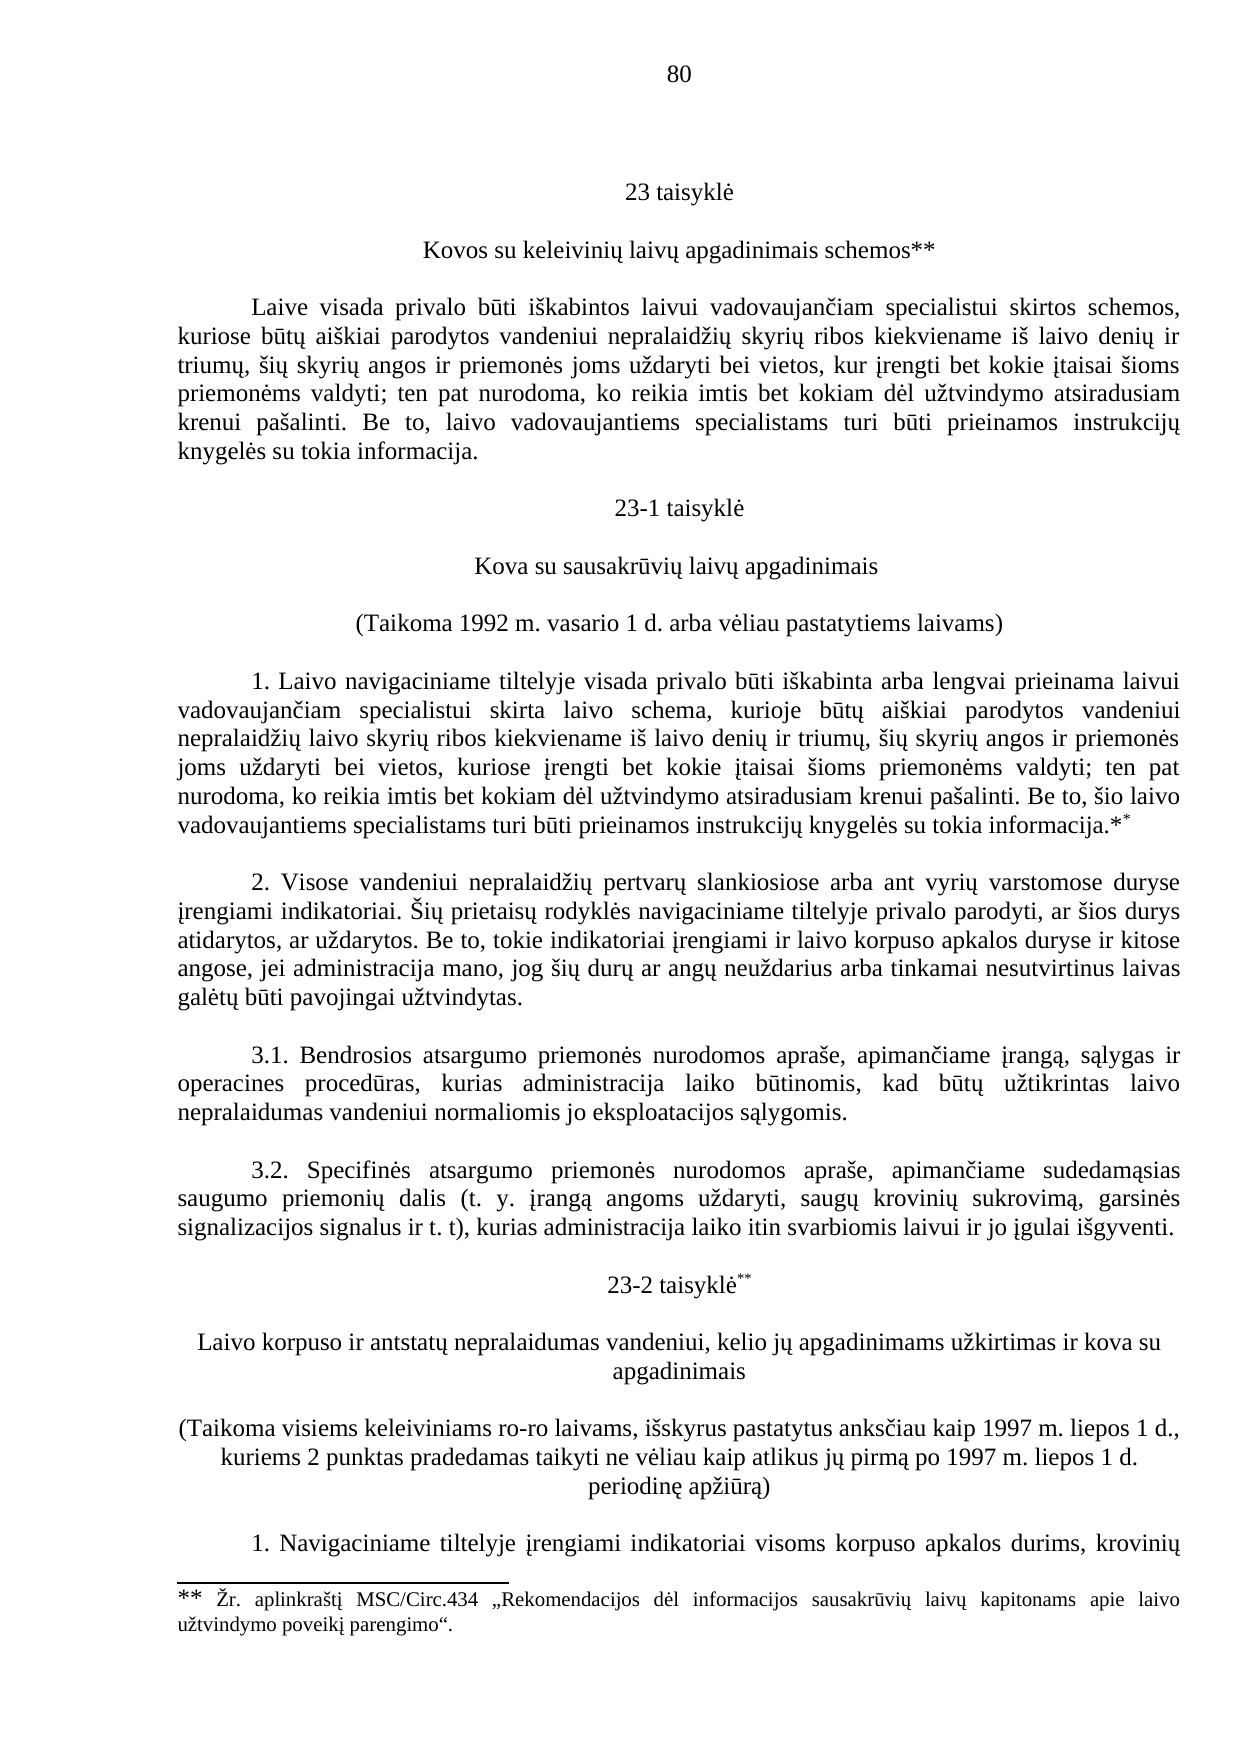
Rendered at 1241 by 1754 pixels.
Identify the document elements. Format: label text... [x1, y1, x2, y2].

text Laivo korpuso ir antstatų nepralaidumas vandeniui, kelio jų apgadinimams užkirtimas ir kova su apgadinimais [177, 1327, 1181, 1385]
text 1. Navigaciniame tiltelyje įrengiami indikatoriai visoms korpuso apkalos durims, krovinių [177, 1528, 1181, 1557]
text 3.2. Specifinės atsargumo priemonės nurodomos apraše, apimančiame sudedamąsias saugumo priemonių dalis (t. y. įrangą angoms uždaryti, saugų krovinių sukrovimą, garsinės signalizacijos signalus ir t. t), kurias administracija laiko itin svarbiomis laivui ir jo įgulai išgyventi. [177, 1155, 1181, 1241]
text 23 taisyklė [177, 177, 1181, 206]
text (Taikoma visiems keleiviniams ro-ro laivams, išskyrus pastatytus anksčiau kaip 1997 m. liepos 1 d., kuriems 2 punktas pradedamas taikyti ne vėliau kaip atlikus jų pirmą po 1997 m. liepos 1 d. periodinę apžiūrą) [177, 1413, 1181, 1500]
text 23-2 taisyklė [177, 1270, 1181, 1298]
text 2. Visose vandeniui nepralaidžių pertvarų slankiosiose arba ant vyrių varstomose duryse įrengiami indikatoriai. Šių prietaisų rodyklės navigaciniame tiltelyje privalo parodyti, ar šios durys atidarytos, ar uždarytos. Be to, tokie indikatoriai įrengiami ir laivo korpuso apkalos duryse ir kitose angose, jei administracija mano, jog šių durų ar angų neuždarius arba tinkamai nesutvirtinus laivas galėtų būti pavojingai užtvindytas. [177, 867, 1181, 1011]
text (Taikoma 1992 m. vasario 1 d. arba vėliau pastatytiems laivams) [177, 608, 1181, 637]
text 23-1 taisyklė [177, 493, 1181, 522]
text Kovos su keleivinių laivų apgadinimais schemos** [177, 235, 1181, 263]
text 3.1. Bendrosios atsargumo priemonės nurodomos apraše, apimančiame įrangą, sąlygas ir operacines procedūras, kurias administracija laiko būtinomis, kad būtų užtikrintas laivo nepralaidumas vandeniui normaliomis jo eksploatacijos sąlygomis. [177, 1040, 1181, 1126]
text Žr. aplinkraštį MSC/Circ.434 „Rekomendacijos dėl informacijos sausakrūvių laivų kapitonams apie laivo užtvindymo poveikį parengimo“. [177, 1583, 1181, 1636]
text Laive visada privalo būti iškabintos laivui vadovaujančiam specialistui skirtos schemos, kuriose būtų aiškiai parodytos vandeniui nepralaidžių skyrių ribos kiekviename iš laivo denių ir triumų, šių skyrių angos ir priemonės joms uždaryti bei vietos, kur įrengti bet kokie įtaisai šioms priemonėms valdyti; ten pat nurodoma, ko reikia imtis bet kokiam dėl užtvindymo atsiradusiam krenui pašalinti. Be to, laivo vadovaujantiems specialistams turi būti prieinamos instrukcijų knygelės su tokia informacija. [177, 292, 1181, 465]
text 1. Laivo navigaciniame tiltelyje visada privalo būti iškabinta arba lengvai prieinama laivui vadovaujančiam specialistui skirta laivo schema, kurioje būtų aiškiai parodytos vandeniui nepralaidžių laivo skyrių ribos kiekviename iš laivo denių ir triumų, šių skyrių angos ir priemonės joms uždaryti bei vietos, kuriose įrengti bet kokie įtaisai šioms priemonėms valdyti; ten pat nurodoma, ko reikia imtis bet kokiam dėl užtvindymo atsiradusiam krenui pašalinti. Be to, šio laivo vadovaujantiems specialistams turi būti prieinamos instrukcijų knygelės su tokia informacija.** [177, 666, 1181, 838]
text Kova su sausakrūvių laivų apgadinimais [177, 551, 1181, 580]
